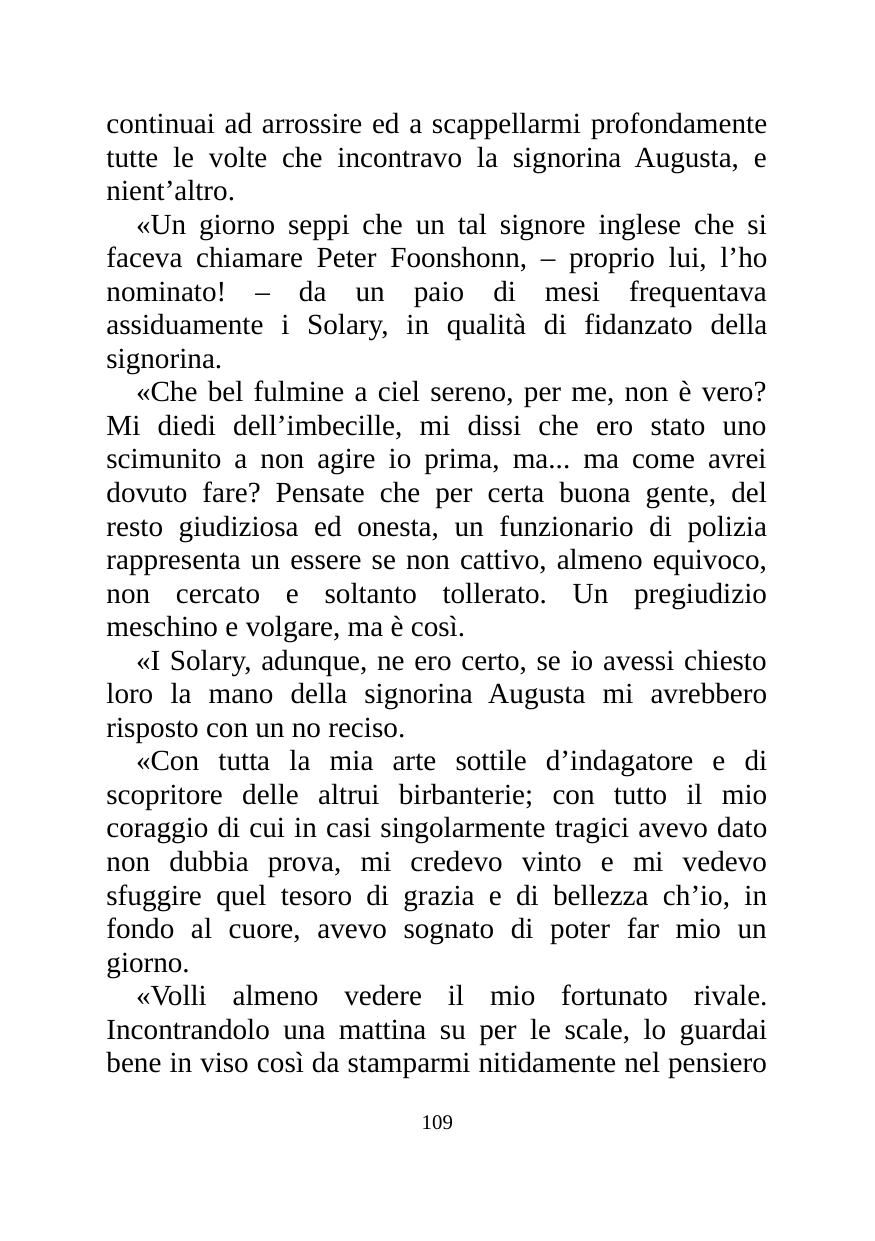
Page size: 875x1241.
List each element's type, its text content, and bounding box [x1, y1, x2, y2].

text «Che bel fulmine a ciel sereno, per me, non è vero? Mi diedi dell’imbecille, mi dissi che ero stato uno scimunito a non agire io prima, ma... ma come avrei dovuto fare? Pensate che per certa buona gente, del resto giudiziosa ed onesta, un funzionario di polizia rappresenta un essere se non cattivo, almeno equivoco, non cercato e soltanto tollerato. Un pregiudizio meschino e volgare, ma è così. [106, 374, 768, 643]
text continuai ad arrossire ed a scappellarmi profondamente tutte le volte che incontravo la signorina Augusta, e nient’altro. [106, 106, 768, 207]
text «Un giorno seppi che un tal signore inglese che si faceva chiamare Peter Foonshonn, – proprio lui, l’ho nominato! – da un paio di mesi frequentava assiduamente i Solary, in qualità di fidanzato della signorina. [106, 207, 768, 374]
text «I Solary, adunque, ne ero certo, se io avessi chiesto loro la mano della signorina Augusta mi avrebbero risposto con un no reciso. [106, 643, 768, 743]
text «Volli almeno vedere il mio fortunato rivale. Incontrandolo una mattina su per le scale, lo guardai bene in viso così da stamparmi nitidamente nel pensiero [106, 978, 768, 1079]
text «Con tutta la mia arte sottile d’indagatore e di scopritore delle altrui birbanterie; con tutto il mio coraggio di cui in casi singolarmente tragici avevo dato non dubbia prova, mi credevo vinto e mi vedevo sfuggire quel tesoro di grazia e di bellezza ch’io, in fondo al cuore, avevo sognato di poter far mio un giorno. [106, 743, 768, 978]
